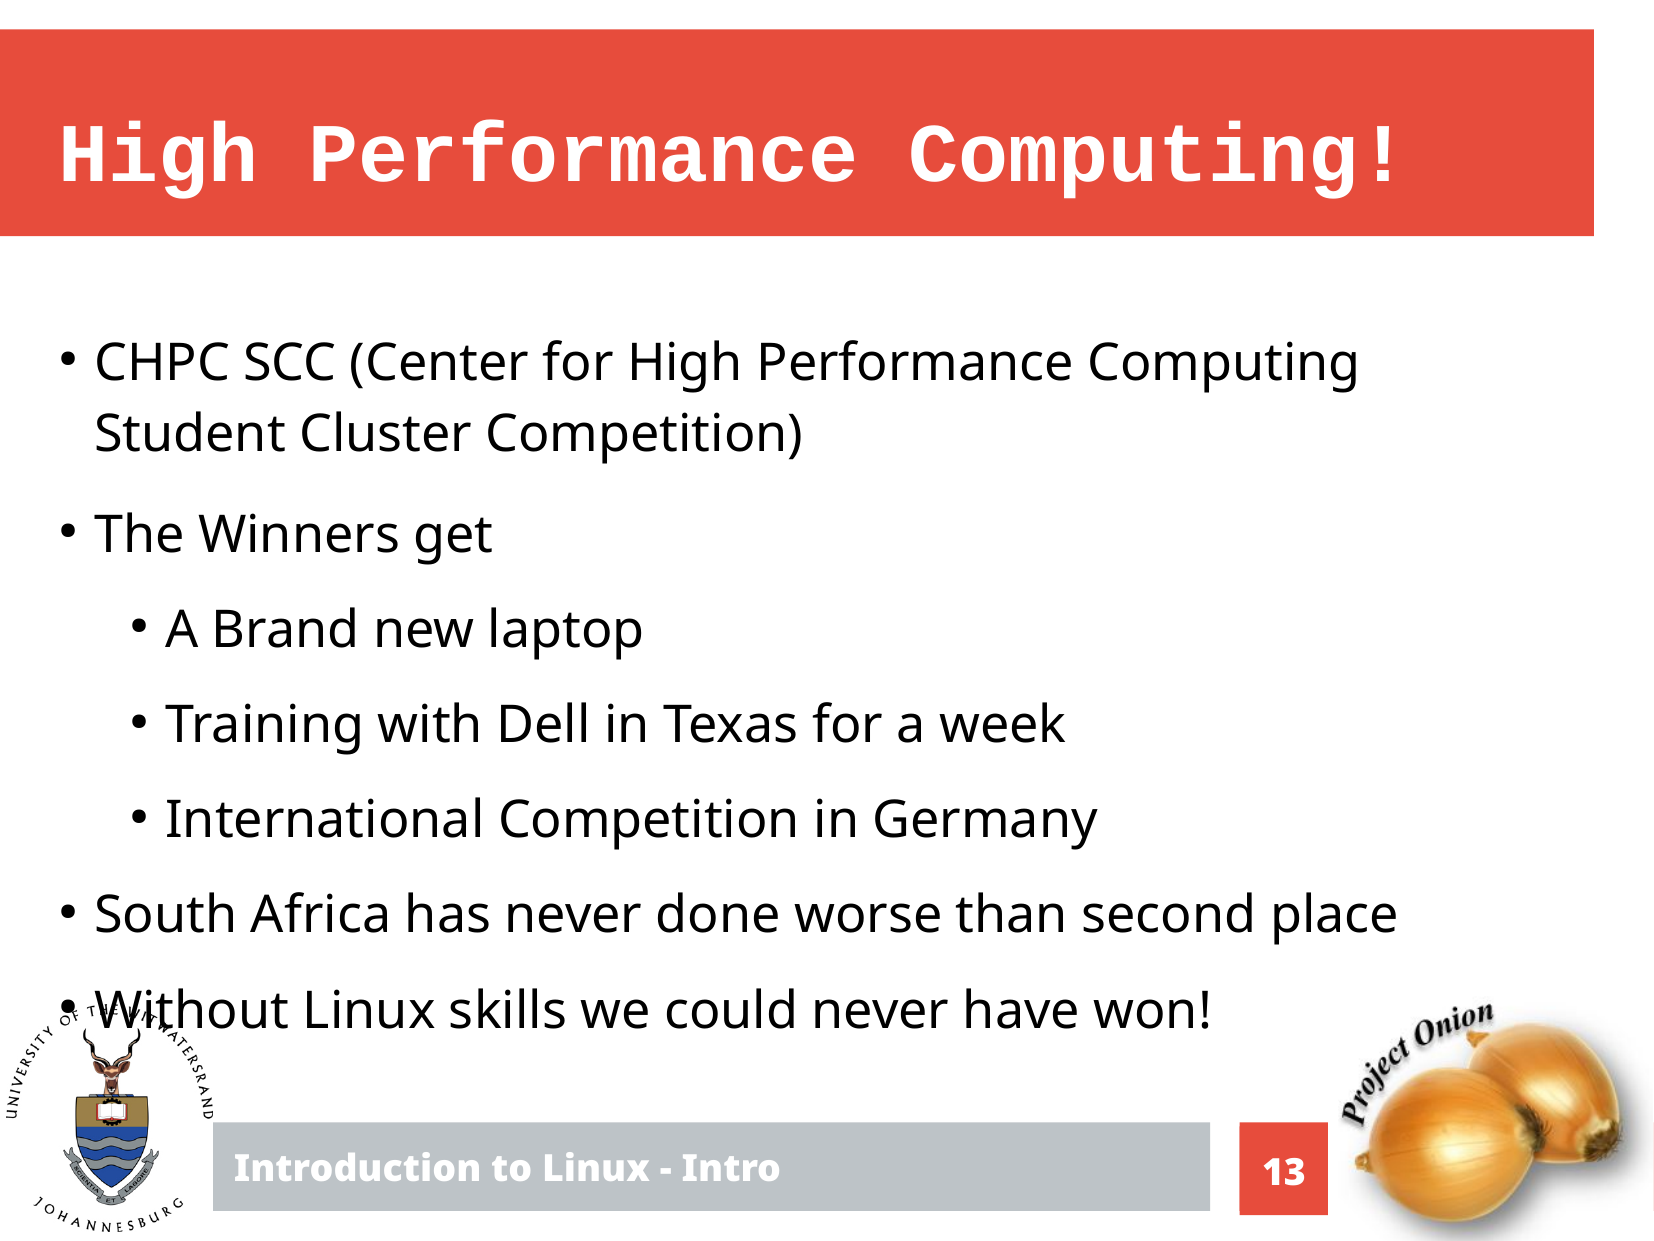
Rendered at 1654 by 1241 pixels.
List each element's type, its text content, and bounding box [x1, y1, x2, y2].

picture [1328, 986, 1653, 1241]
picture [6, 1004, 213, 1232]
picture [1345, 4, 1653, 367]
title High Performance Computing! [58, 59, 1345, 207]
subtitle CHPC SCC (Center for High Performance Computing Student Cluster Competition) The Winners get A Brand new laptop Training with Dell in Texas for a week International Competition in Germany South Africa has never done worse than second place Without Linux skills we could never have won! [58, 324, 1565, 1093]
